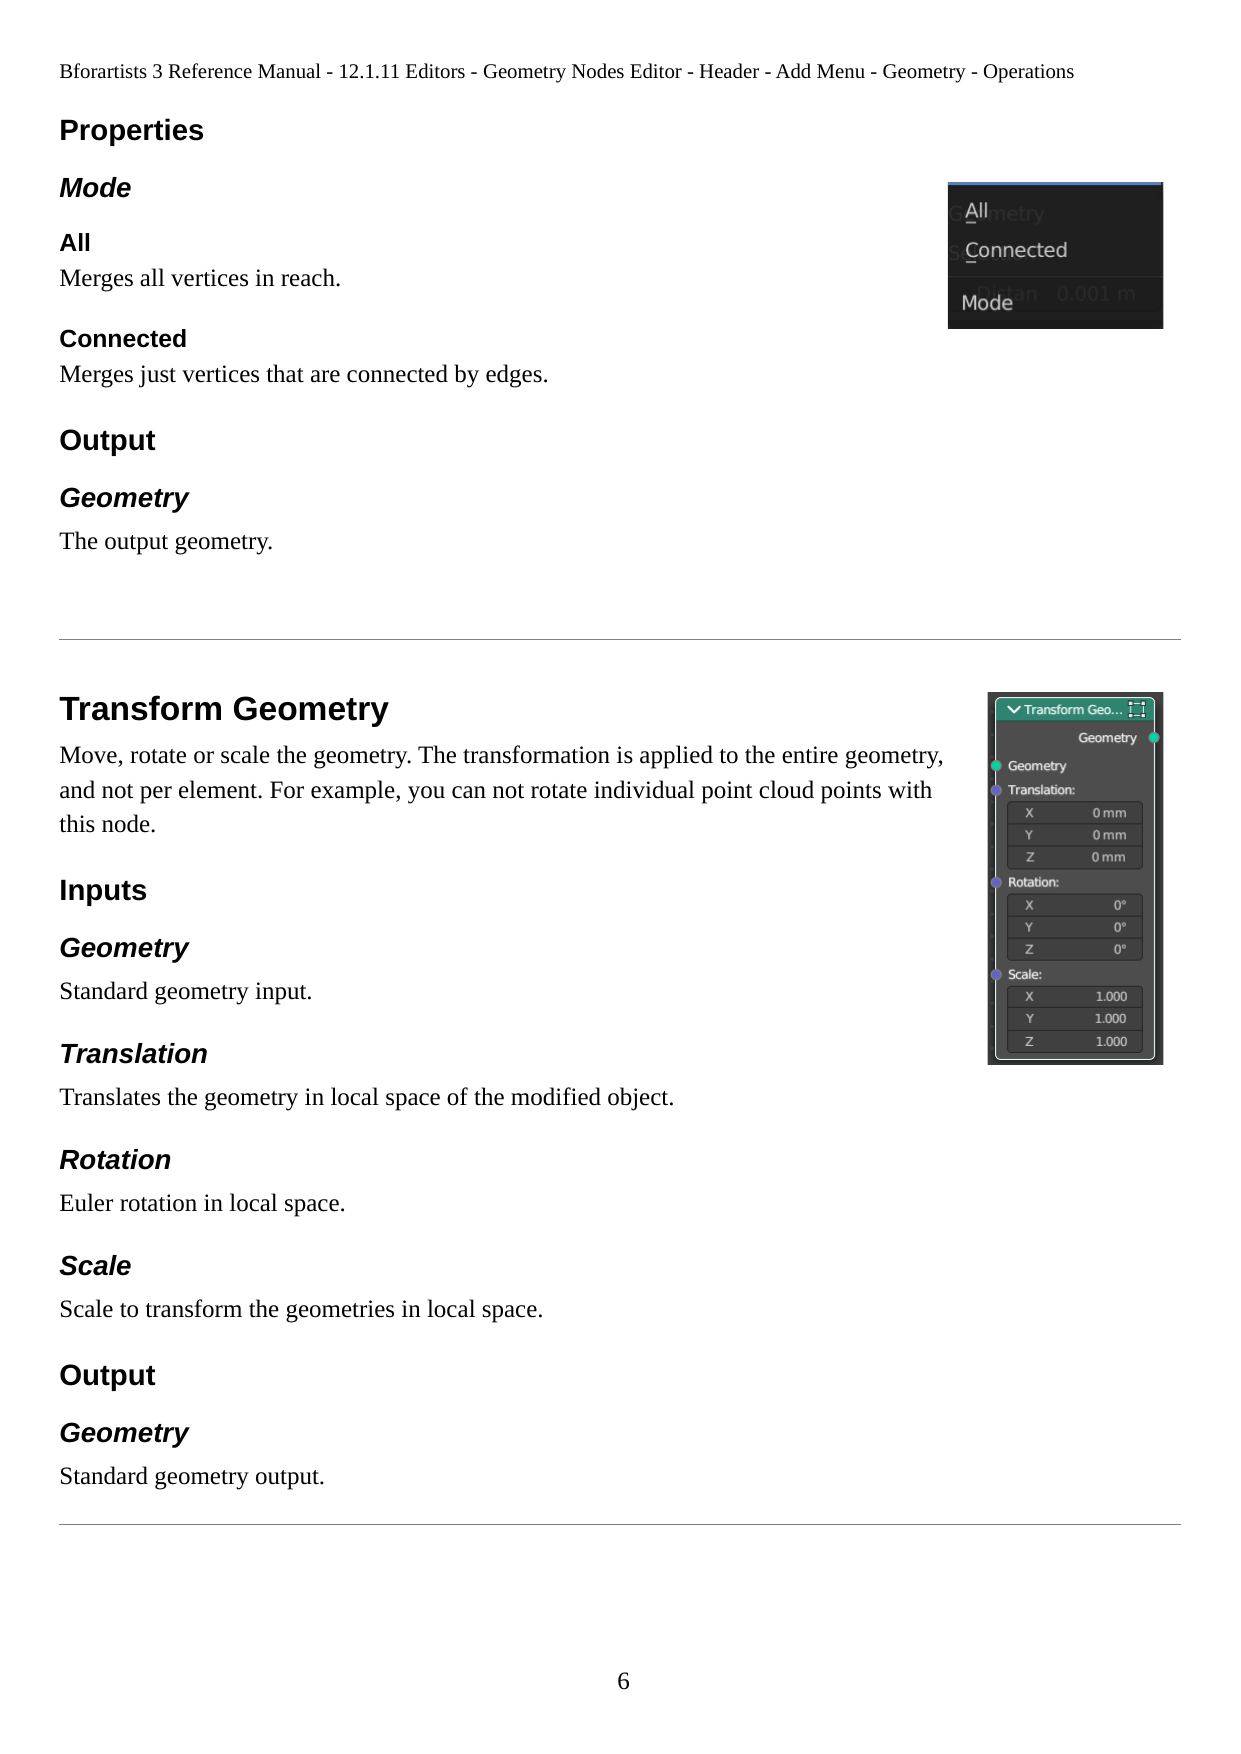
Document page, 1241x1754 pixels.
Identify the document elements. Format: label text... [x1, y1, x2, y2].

picture [947, 182, 1164, 329]
subtitle Scale [59, 1249, 1181, 1281]
subtitle [1164, 932, 1181, 964]
text Merges all vertices in reach. [59, 263, 947, 292]
subtitle Rotation [59, 1144, 1181, 1176]
subtitle Translation [59, 1038, 1181, 1069]
subtitle Output [59, 1358, 1181, 1391]
subtitle Geometry [59, 932, 987, 964]
subtitle Mode [59, 171, 1181, 203]
text Euler rotation in local space. [59, 1188, 1181, 1217]
subtitle Output [59, 423, 1181, 457]
subtitle Connected [59, 324, 1181, 353]
text Translates the geometry in local space of the modified object. [59, 1082, 1181, 1111]
picture [987, 692, 1164, 1065]
text [1164, 976, 1181, 1005]
subtitle [1164, 873, 1181, 907]
subtitle Geometry [59, 1416, 1181, 1448]
text Standard geometry output. [59, 1461, 1181, 1489]
text Move, rotate or scale the geometry. The transformation is applied to the entire geometry, and not per element. For example, you can not rotate individual point cloud points with this node. [59, 740, 987, 838]
text Merges just vertices that are connected by edges. [59, 359, 1181, 388]
text The output geometry. [59, 526, 1181, 555]
subtitle Geometry [59, 482, 1181, 514]
subtitle [1164, 228, 1181, 257]
subtitle Inputs [59, 873, 987, 907]
subtitle All [59, 228, 947, 257]
subtitle Properties [59, 113, 1181, 146]
text Standard geometry input. [59, 976, 987, 1005]
subtitle Transform Geometry [59, 689, 1181, 728]
text Scale to transform the geometries in local space. [59, 1294, 1181, 1323]
